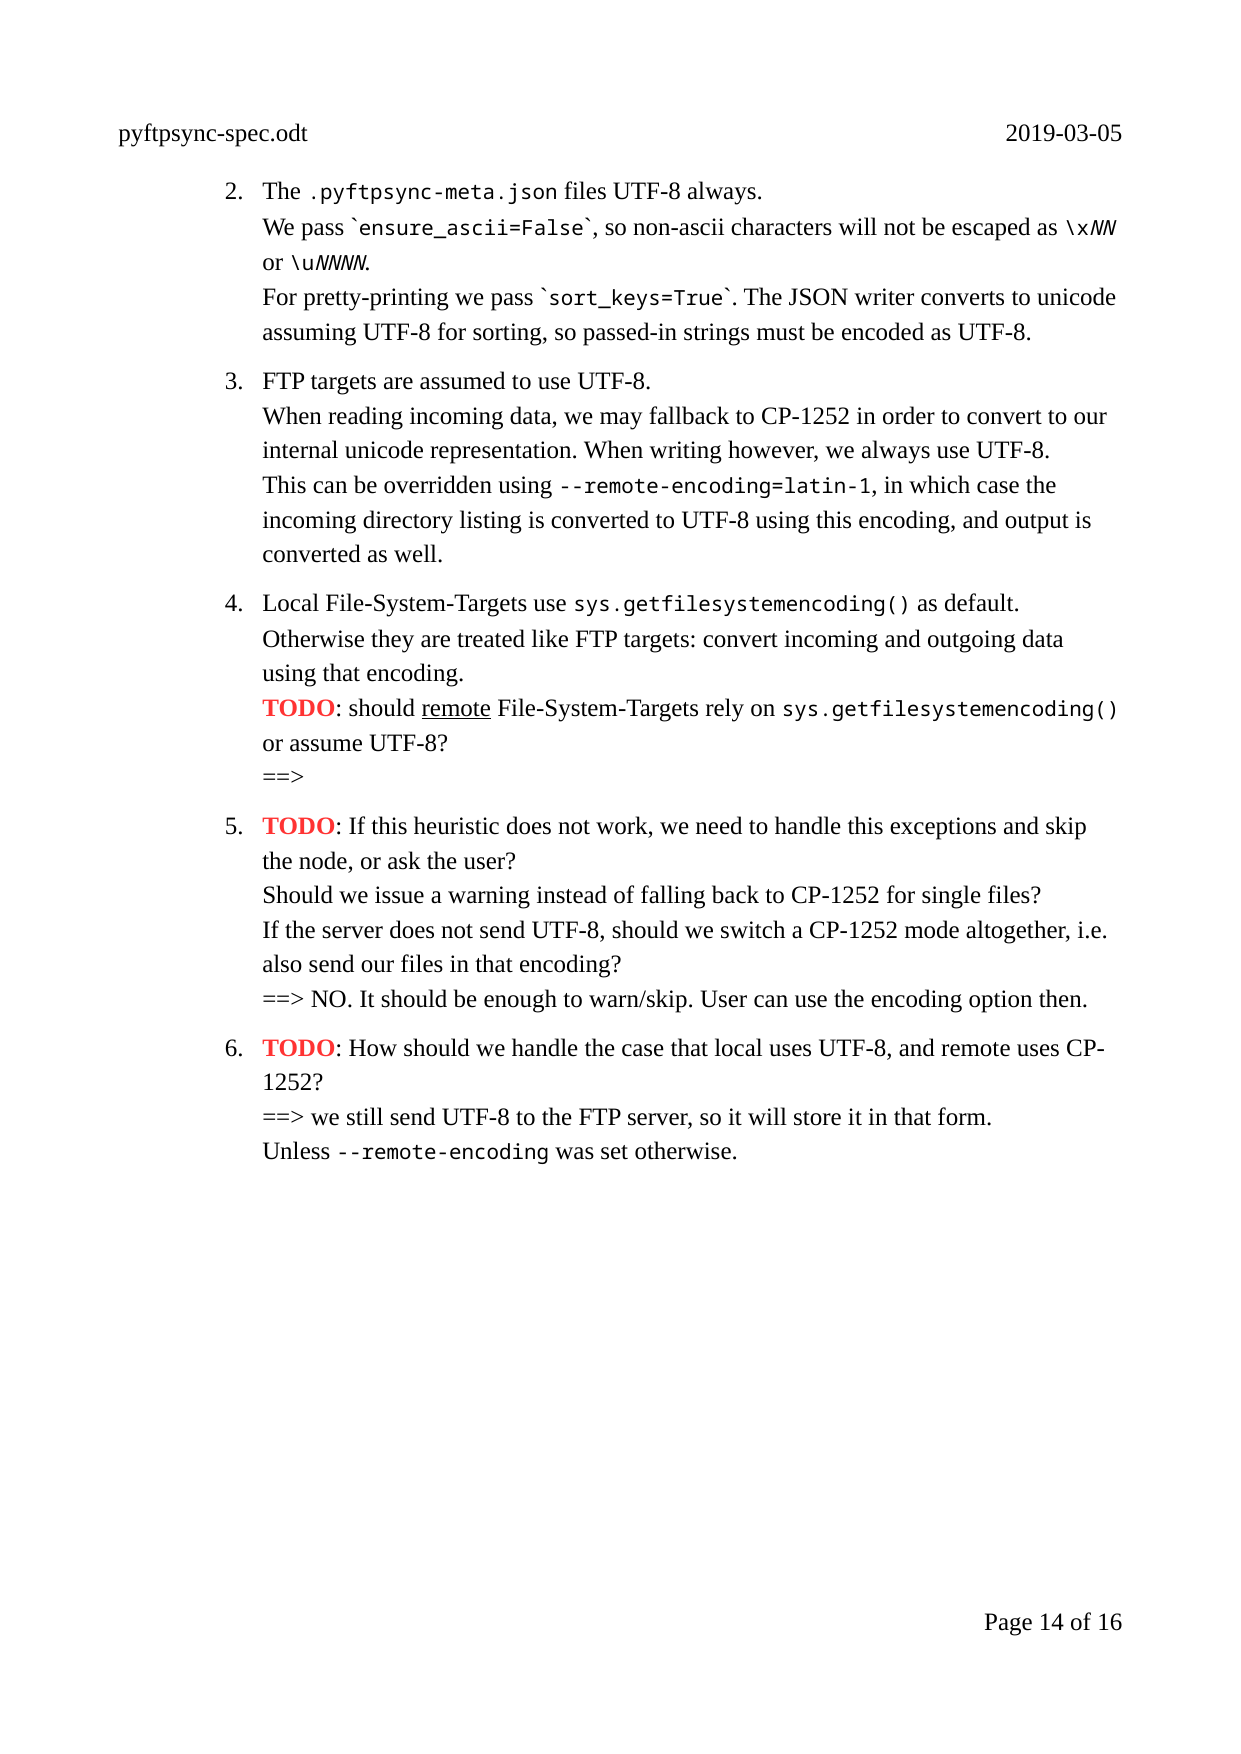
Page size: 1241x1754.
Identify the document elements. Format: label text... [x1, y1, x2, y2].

list FTP targets are assumed to use UTF-8. When reading incoming data, we may fallback to CP-1252 in order to convert to our internal unicode representation. When writing however, we always use UTF-8. This can be overridden using --remote-encoding=latin-1, in which case the incoming directory listing is converted to UTF-8 using this encoding, and output is converted as well. [224, 366, 1122, 568]
list TODO: How should we handle the case that local uses UTF-8, and remote uses CP-1252? ==> we still send UTF-8 to the FTP server, so it will store it in that form. Unless --remote-encoding was set otherwise. [224, 1033, 1122, 1166]
list TODO: If this heuristic does not work, we need to handle this exceptions and skip the node, or ask the user? Should we issue a warning instead of falling back to CP-1252 for single files? If the server does not send UTF-8, should we switch a CP-1252 mode altogether, i.e. also send our files in that encoding? ==> NO. It should be enough to warn/skip. User can use the encoding option then. [224, 811, 1122, 1012]
list Local File-System-Targets use sys.getfilesystemencoding() as default. Otherwise they are treated like FTP targets: convert incoming and outgoing data using that encoding. TODO: should remote File-System-Targets rely on sys.getfilesystemencoding() or assume UTF-8? ==> [224, 588, 1122, 791]
list The .pyftpsync-meta.json files UTF-8 always. We pass `ensure_ascii=False`, so non-ascii characters will not be escaped as \xNN or \uNNNN. For pretty-printing we pass `sort_keys=True`. The JSON writer converts to unicode assuming UTF-8 for sorting, so passed-in strings must be encoded as UTF-8. [224, 176, 1122, 346]
